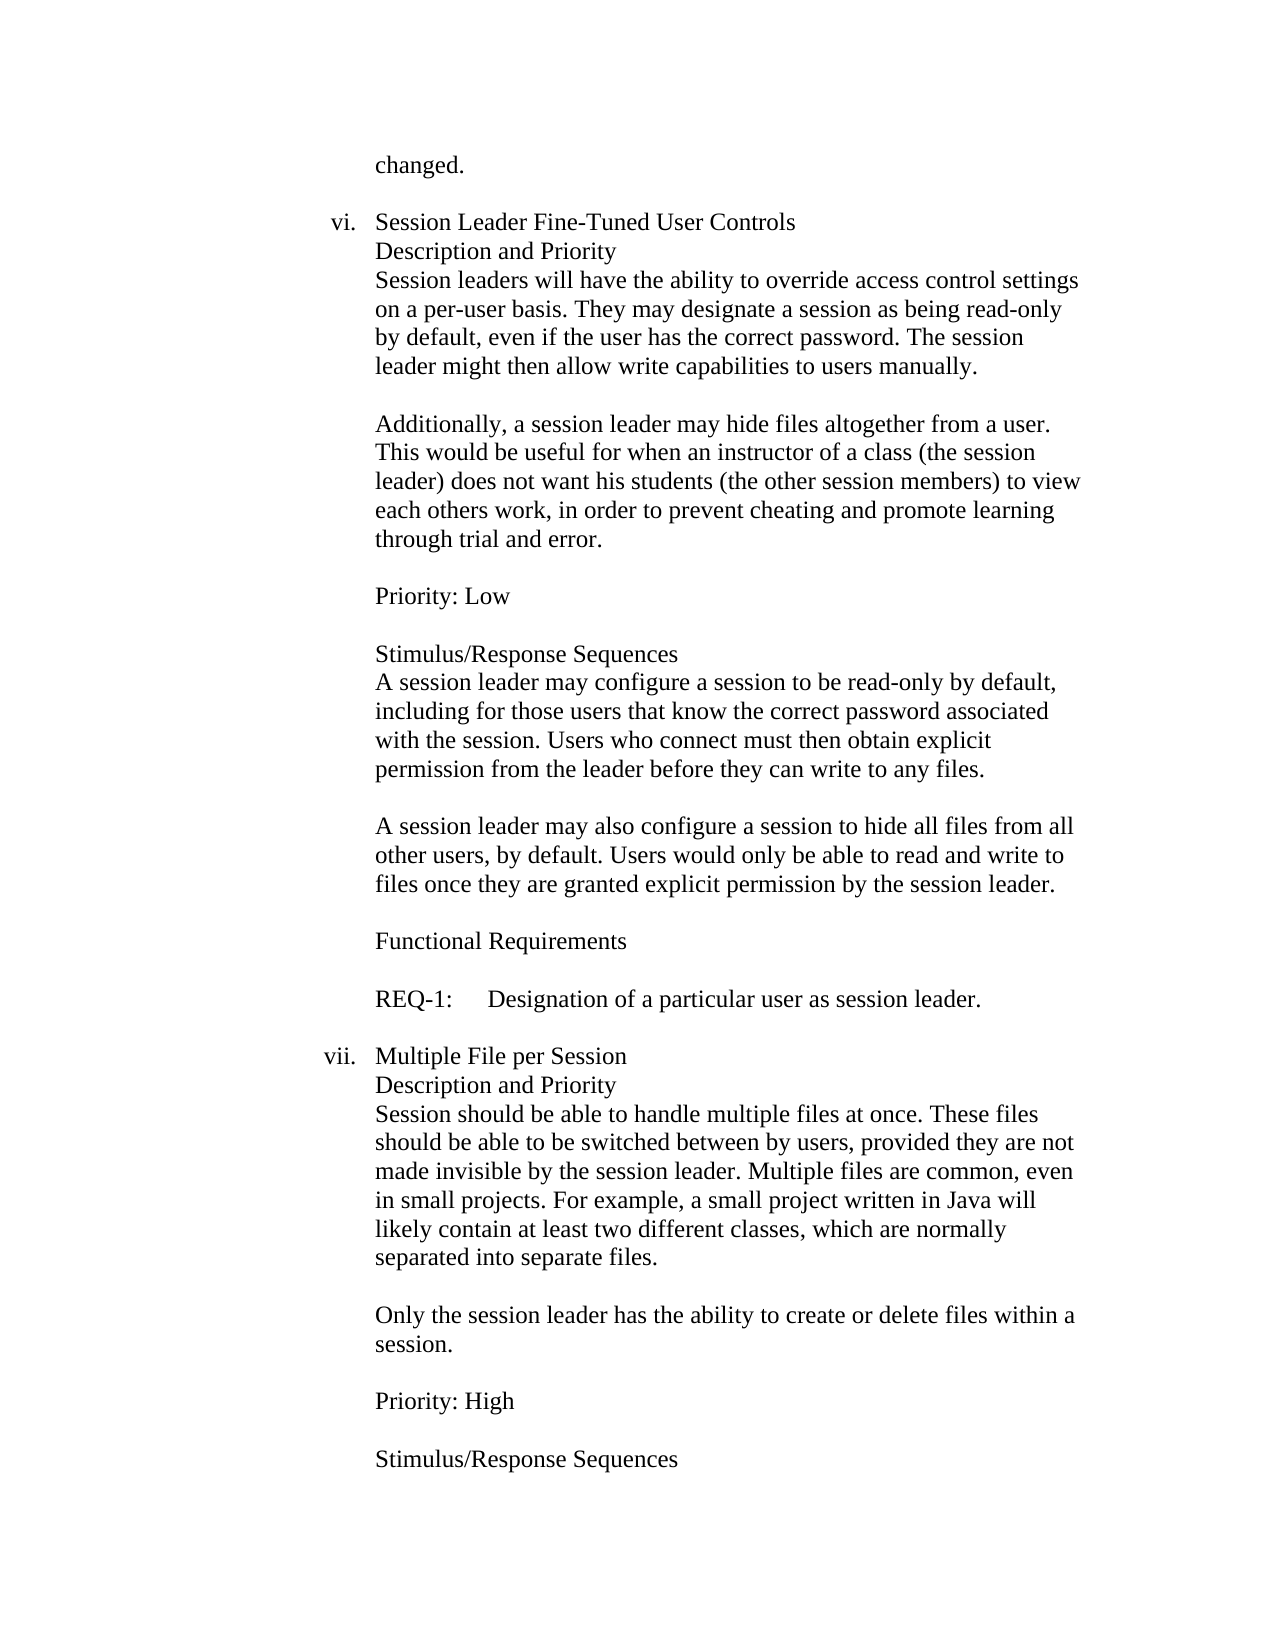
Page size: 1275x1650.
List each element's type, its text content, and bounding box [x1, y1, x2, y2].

list Only the session leader has the ability to create or delete files within a session. [356, 1300, 1087, 1357]
list Priority: High [356, 1386, 1087, 1415]
list Priority: Low [356, 581, 1087, 610]
list changed. [356, 150, 1087, 179]
list Session should be able to handle multiple files at once. These files should be able to be switched between by users, provided they are not made invisible by the session leader. Multiple files are common, even in small projects. For example, a small project written in Java will likely contain at least two different classes, which are normally separated into separate files. [356, 1099, 1087, 1271]
list Additionally, a session leader may hide files altogether from a user. This would be useful for when an instructor of a class (the session leader) does not want his students (the other session members) to view each others work, in order to prevent cheating and promote learning through trial and error. [356, 409, 1087, 552]
list Description and Priority [356, 236, 1087, 265]
list Session Leader Fine-Tuned User Controls [356, 207, 1087, 236]
list Session leaders will have the ability to override access control settings on a per-user basis. They may designate a session as being read-only by default, even if the user has the correct password. The session leader might then allow write capabilities to users manually. [356, 265, 1087, 380]
list Functional Requirements [356, 926, 1087, 955]
list A session leader may also configure a session to hide all files from all other users, by default. Users would only be able to read and write to files once they are granted explicit permission by the session leader. [356, 811, 1087, 897]
list Description and Priority [356, 1070, 1087, 1099]
list Multiple File per Session [356, 1041, 1087, 1070]
list A session leader may configure a session to be read-only by default, including for those users that know the correct password associated with the session. Users who connect must then obtain explicit permission from the leader before they can write to any files. [356, 667, 1087, 782]
list Stimulus/Response Sequences [356, 639, 1087, 667]
list REQ-1: Designation of a particular user as session leader. [356, 984, 1087, 1012]
list Stimulus/Response Sequences [356, 1444, 1087, 1472]
